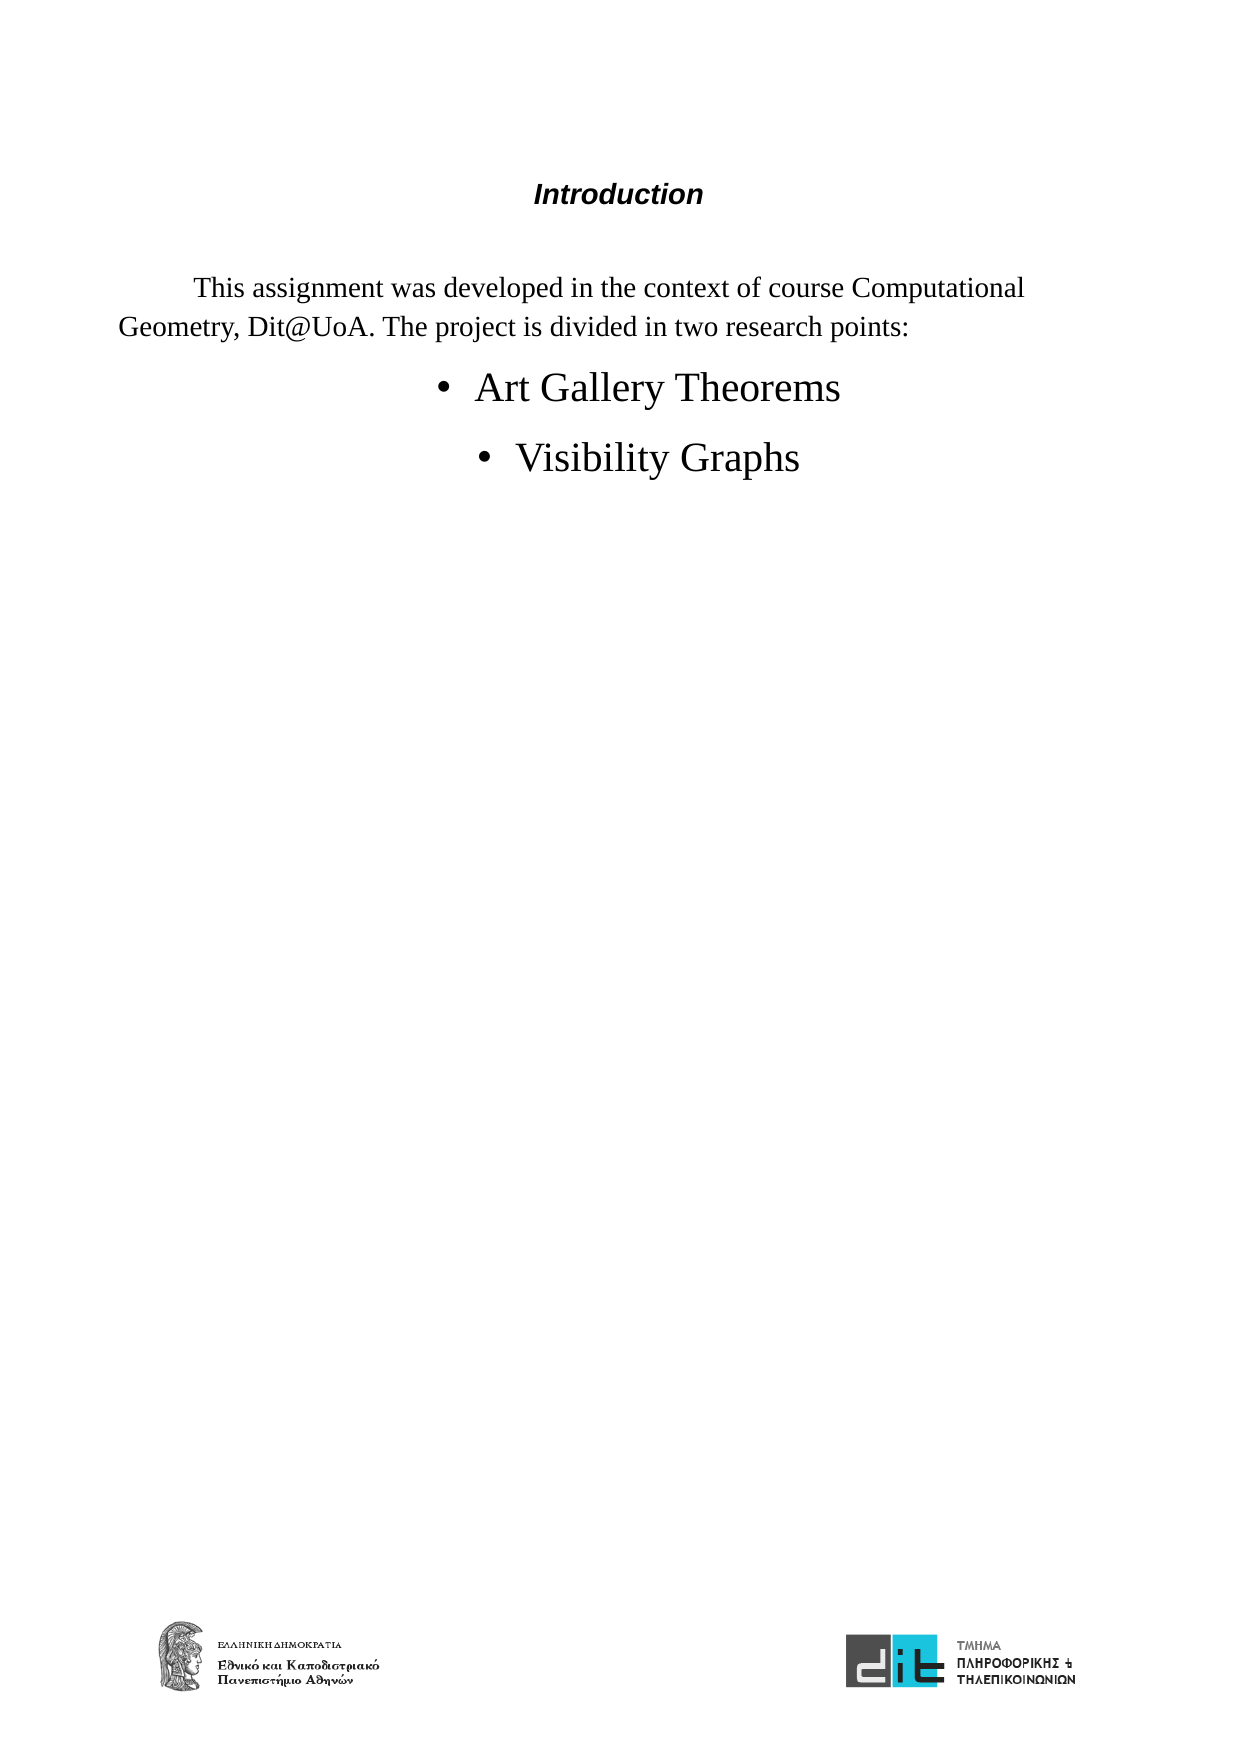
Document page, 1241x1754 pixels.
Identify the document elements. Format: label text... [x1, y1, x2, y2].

subtitle Introduction [118, 177, 1122, 210]
list Art Gallery Theorems [156, 362, 1122, 410]
text This assignment was developed in the context of course Computational Geometry, Dit@UoA. The project is divided in two research points: [118, 271, 1122, 343]
picture [118, 1607, 1123, 1708]
list Visibility Graphs [156, 432, 1122, 480]
